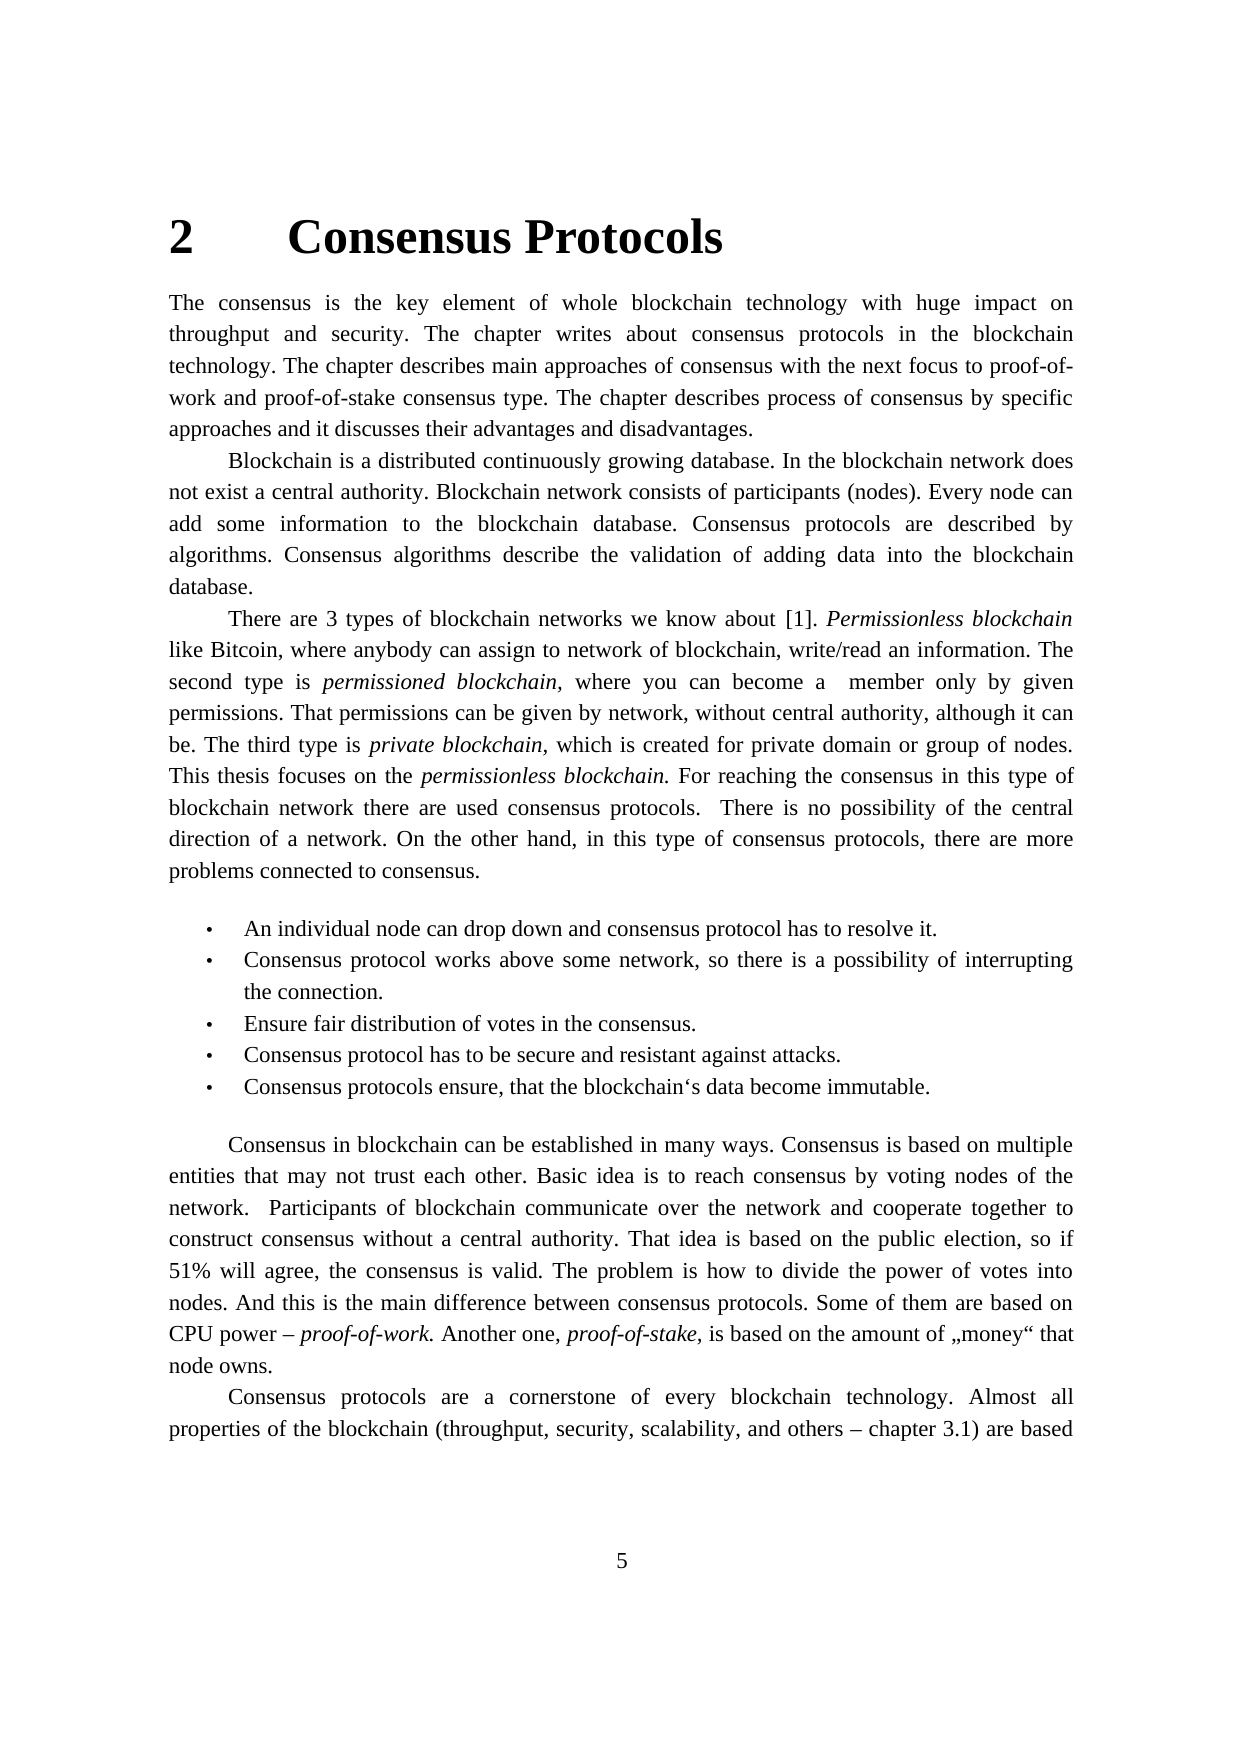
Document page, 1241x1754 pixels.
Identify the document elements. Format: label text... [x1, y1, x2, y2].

list An individual node can drop down and consensus protocol has to resolve it. [206, 915, 1075, 941]
text Consensus protocols are a cornerstone of every blockchain technology. Almost all properties of the blockchain (throughput, security, scalability, and others – chapter 3.1) are based [169, 1383, 1075, 1441]
text Consensus in blockchain can be established in many ways. Consensus is based on multiple entities that may not trust each other. Basic idea is to reach consensus by voting nodes of the network. Participants of blockchain communicate over the network and cooperate together to construct consensus without a central authority. That idea is based on the public election, so if 51% will agree, the consensus is valid. The problem is how to divide the power of votes into nodes. And this is the main difference between consensus protocols. Some of them are based on CPU power – proof-of-work. Another one, proof-of-stake, is based on the amount of „money“ that node owns. [169, 1131, 1075, 1378]
list Consensus protocols ensure, that the blockchain‘s data become immutable. [206, 1073, 1075, 1099]
list Consensus protocol works above some network, so there is a possibility of interrupting the connection. [206, 947, 1075, 1004]
list Ensure fair distribution of votes in the consensus. [206, 1010, 1075, 1036]
text Blockchain is a distributed continuously growing database. In the blockchain network does not exist a central authority. Blockchain network consists of participants (nodes). Every node can add some information to the blockchain database. Consensus protocols are described by algorithms. Consensus algorithms describe the validation of adding data into the blockchain database. [169, 447, 1075, 599]
list Consensus protocol has to be secure and resistant against attacks. [206, 1041, 1075, 1068]
text There are 3 types of blockchain networks we know about [1]. Permissionless blockchain like Bitcoin, where anybody can assign to network of blockchain, write/read an information. The second type is permissioned blockchain, where you can become a member only by given permissions. That permissions can be given by network, without central authority, although it can be. The third type is private blockchain, which is created for private domain or group of nodes. This thesis focuses on the permissionless blockchain. For reaching the consensus in this type of blockchain network there are used consensus protocols. There is no possibility of the central direction of a network. On the other hand, in this type of consensus protocols, there are more problems connected to consensus. [169, 604, 1075, 883]
text The consensus is the key element of whole blockchain technology with huge impact on throughput and security. The chapter writes about consensus protocols in the blockchain technology. The chapter describes main approaches of consensus with the next focus to proof-of-work and proof-of-stake consensus type. The chapter describes process of consensus by specific approaches and it discusses their advantages and disadvantages. [169, 289, 1075, 442]
subtitle Consensus Protocols [169, 207, 1075, 264]
